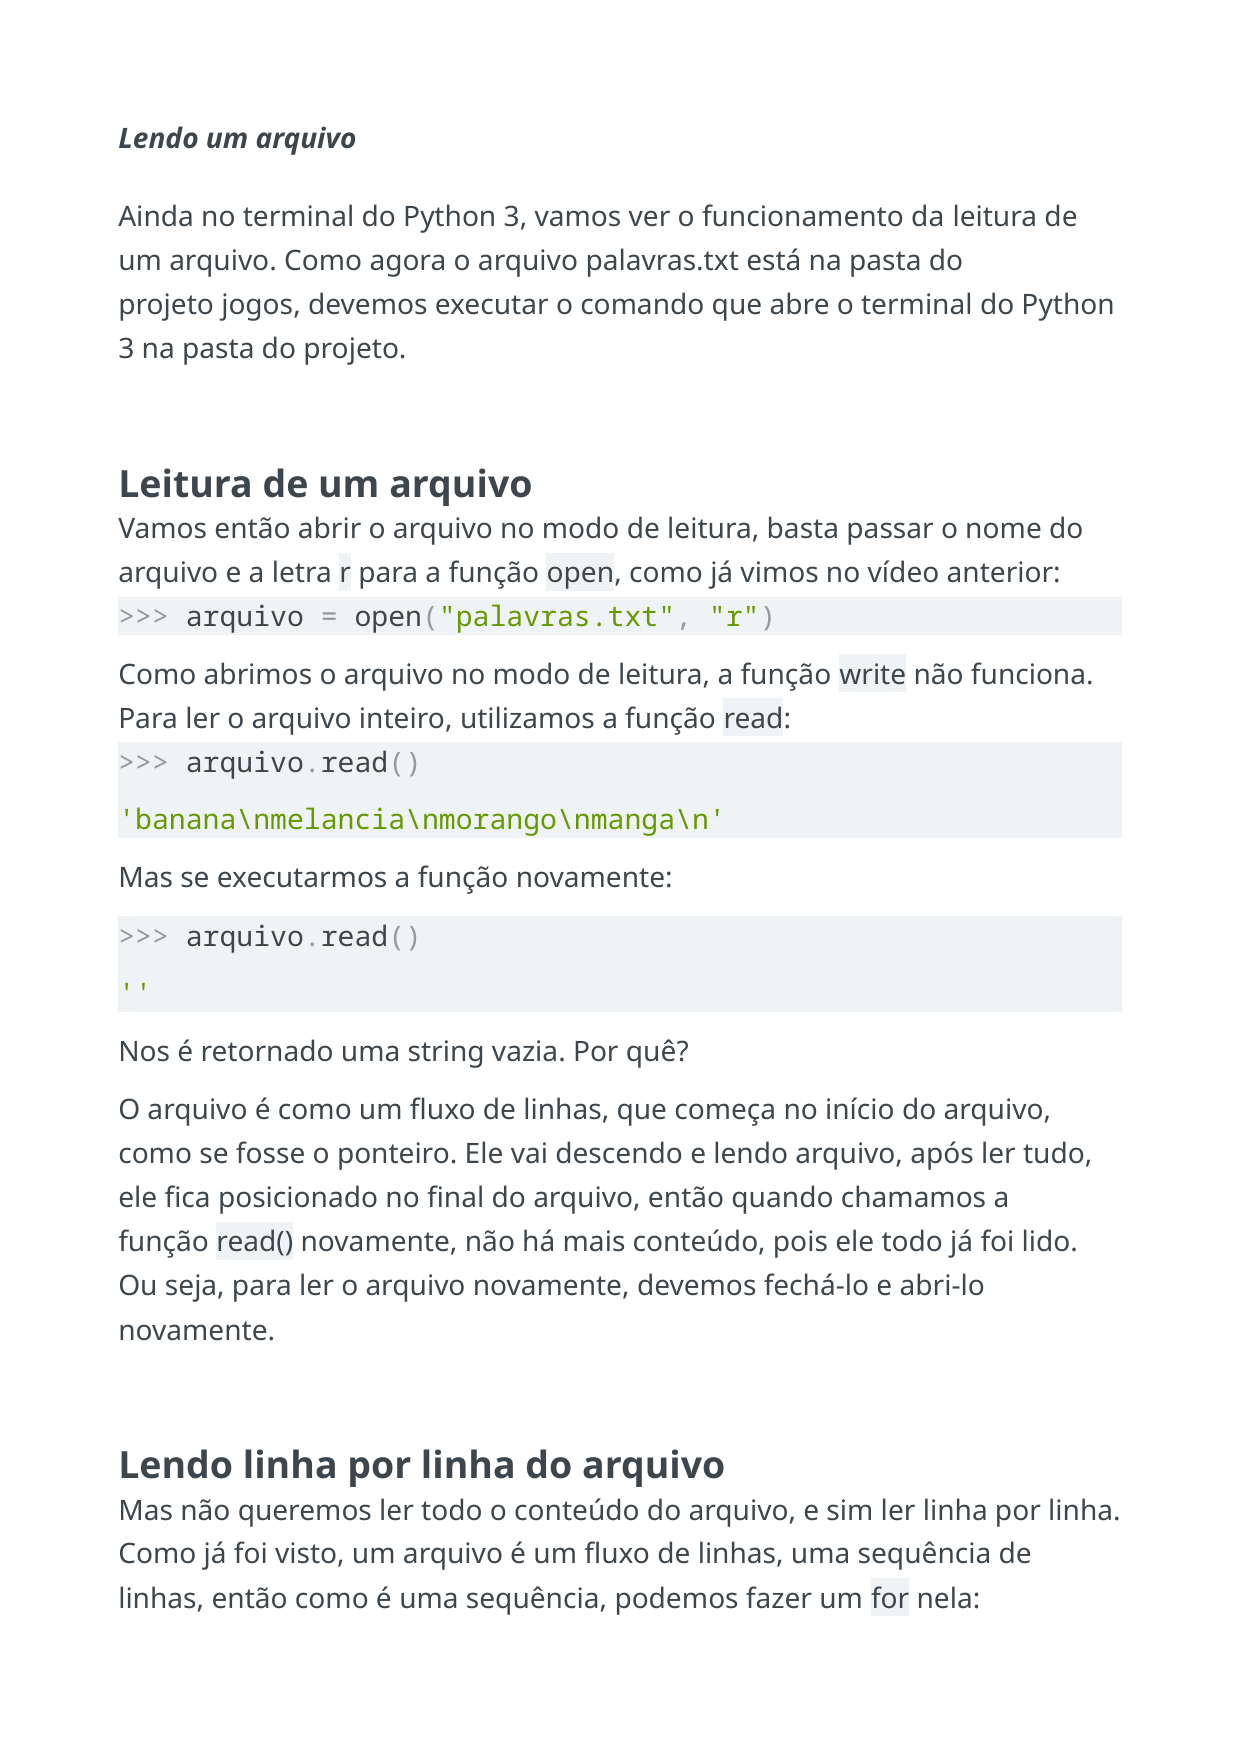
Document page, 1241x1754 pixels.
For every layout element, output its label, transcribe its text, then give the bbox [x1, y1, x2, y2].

text >>> arquivo.read() [118, 916, 1122, 954]
text Ainda no terminal do Python 3, vamos ver o funcionamento da leitura de um arquivo. Como agora o arquivo palavras.txt está na pasta do projeto jogos, devemos executar o comando que abre o terminal do Python 3 na pasta do projeto. [118, 156, 1122, 367]
text >>> arquivo = open("palavras.txt", "r") [118, 597, 1122, 635]
text '' [118, 973, 1122, 1012]
text 'banana\nmelancia\nmorango\nmanga\n' [118, 800, 1122, 838]
text Ou seja, para ler o arquivo novamente, devemos fechá-lo e abri-lo novamente. [118, 1266, 1122, 1348]
text O arquivo é como um fluxo de linhas, que começa no início do arquivo, como se fosse o ponteiro. Ele vai descendo e lendo arquivo, após ler tudo, ele fica posicionado no final do arquivo, então quando chamamos a função read() novamente, não há mais conteúdo, pois ele todo já foi lido. [118, 1089, 1122, 1260]
text Mas não queremos ler todo o conteúdo do arquivo, e sim ler linha por linha. Como já foi visto, um arquivo é um fluxo de linhas, uma sequência de linhas, então como é uma sequência, podemos fazer um for nela: [118, 1490, 1122, 1616]
text Mas se executarmos a função novamente: [118, 857, 1122, 896]
text Vamos então abrir o arquivo no modo de leitura, basta passar o nome do arquivo e a letra r para a função open, como já vimos no vídeo anterior: [118, 508, 1122, 591]
subtitle Lendo um arquivo [118, 118, 1122, 156]
subtitle Lendo linha por linha do arquivo [118, 1439, 1122, 1490]
subtitle Leitura de um arquivo [118, 457, 1122, 508]
text Como abrimos o arquivo no modo de leitura, a função write não funciona. Para ler o arquivo inteiro, utilizamos a função read: [118, 654, 1122, 736]
text Nos é retornado uma string vazia. Por quê? [118, 1031, 1122, 1069]
text >>> arquivo.read() [118, 742, 1122, 781]
